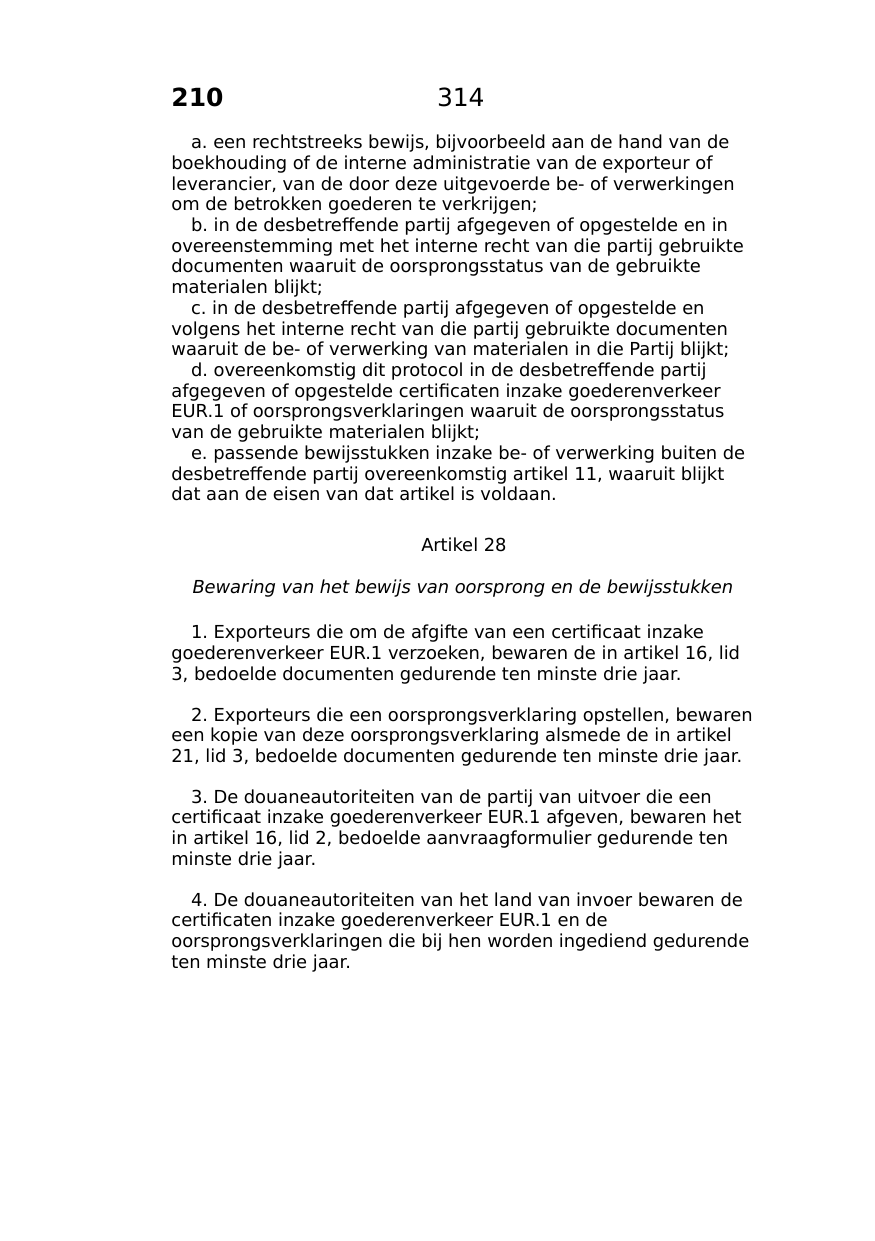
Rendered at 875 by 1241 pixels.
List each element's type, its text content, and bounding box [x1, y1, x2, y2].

text 2. Exporteurs die een oorsprongsverklaring opstellen, bewaren een kopie van deze oorsprongsverklaring alsmede de in artikel 21, lid 3, bedoelde documenten gedurende ten minste drie jaar. [171, 704, 756, 767]
text d. overeenkomstig dit protocol in de desbetreffende partij afgegeven of opgestelde certificaten inzake goederenverkeer EUR.1 of oorsprongsverklaringen waaruit de oorsprongsstatus van de gebruikte materialen blijkt; [171, 360, 756, 443]
text e. passende bewijsstukken inzake be- of verwerking buiten de desbetreffende partij overeenkomstig artikel 11, waaruit blijkt dat aan de eisen van dat artikel is voldaan. [171, 443, 756, 505]
text a. een rechtstreeks bewijs, bijvoorbeeld aan de hand van de boekhouding of de interne administratie van de exporteur of leverancier, van de door deze uitgevoerde be- of verwerkingen om de betrokken goederen te verkrijgen; [171, 132, 756, 215]
text 3. De douaneautoriteiten van de partij van uitvoer die een certificaat inzake goederenverkeer EUR.1 afgeven, bewaren het in artikel 16, lid 2, bedoelde aanvraagformulier gedurende ten minste drie jaar. [171, 787, 756, 869]
text b. in de desbetreffende partij afgegeven of opgestelde en in overeenstemming met het interne recht van die partij gebruikte documenten waaruit de oorsprongsstatus van de gebruikte materialen blijkt; [171, 215, 756, 298]
text 1. Exporteurs die om de afgifte van een certificaat inzake goederenverkeer EUR.1 verzoeken, bewaren de in artikel 16, lid 3, bedoelde documenten gedurende ten minste drie jaar. [171, 622, 756, 684]
text 4. De douaneautoriteiten van het land van invoer bewaren de certificaten inzake goederenverkeer EUR.1 en de oorsprongsverklaringen die bij hen worden ingediend gedurende ten minste drie jaar. [171, 889, 756, 972]
text c. in de desbetreffende partij afgegeven of opgestelde en volgens het interne recht van die partij gebruikte documenten waaruit de be- of verwerking van materialen in die Partij blijkt; [171, 298, 756, 360]
subtitle Artikel 28 Bewaring van het bewijs van oorsprong en de bewijsstukken [171, 535, 756, 597]
